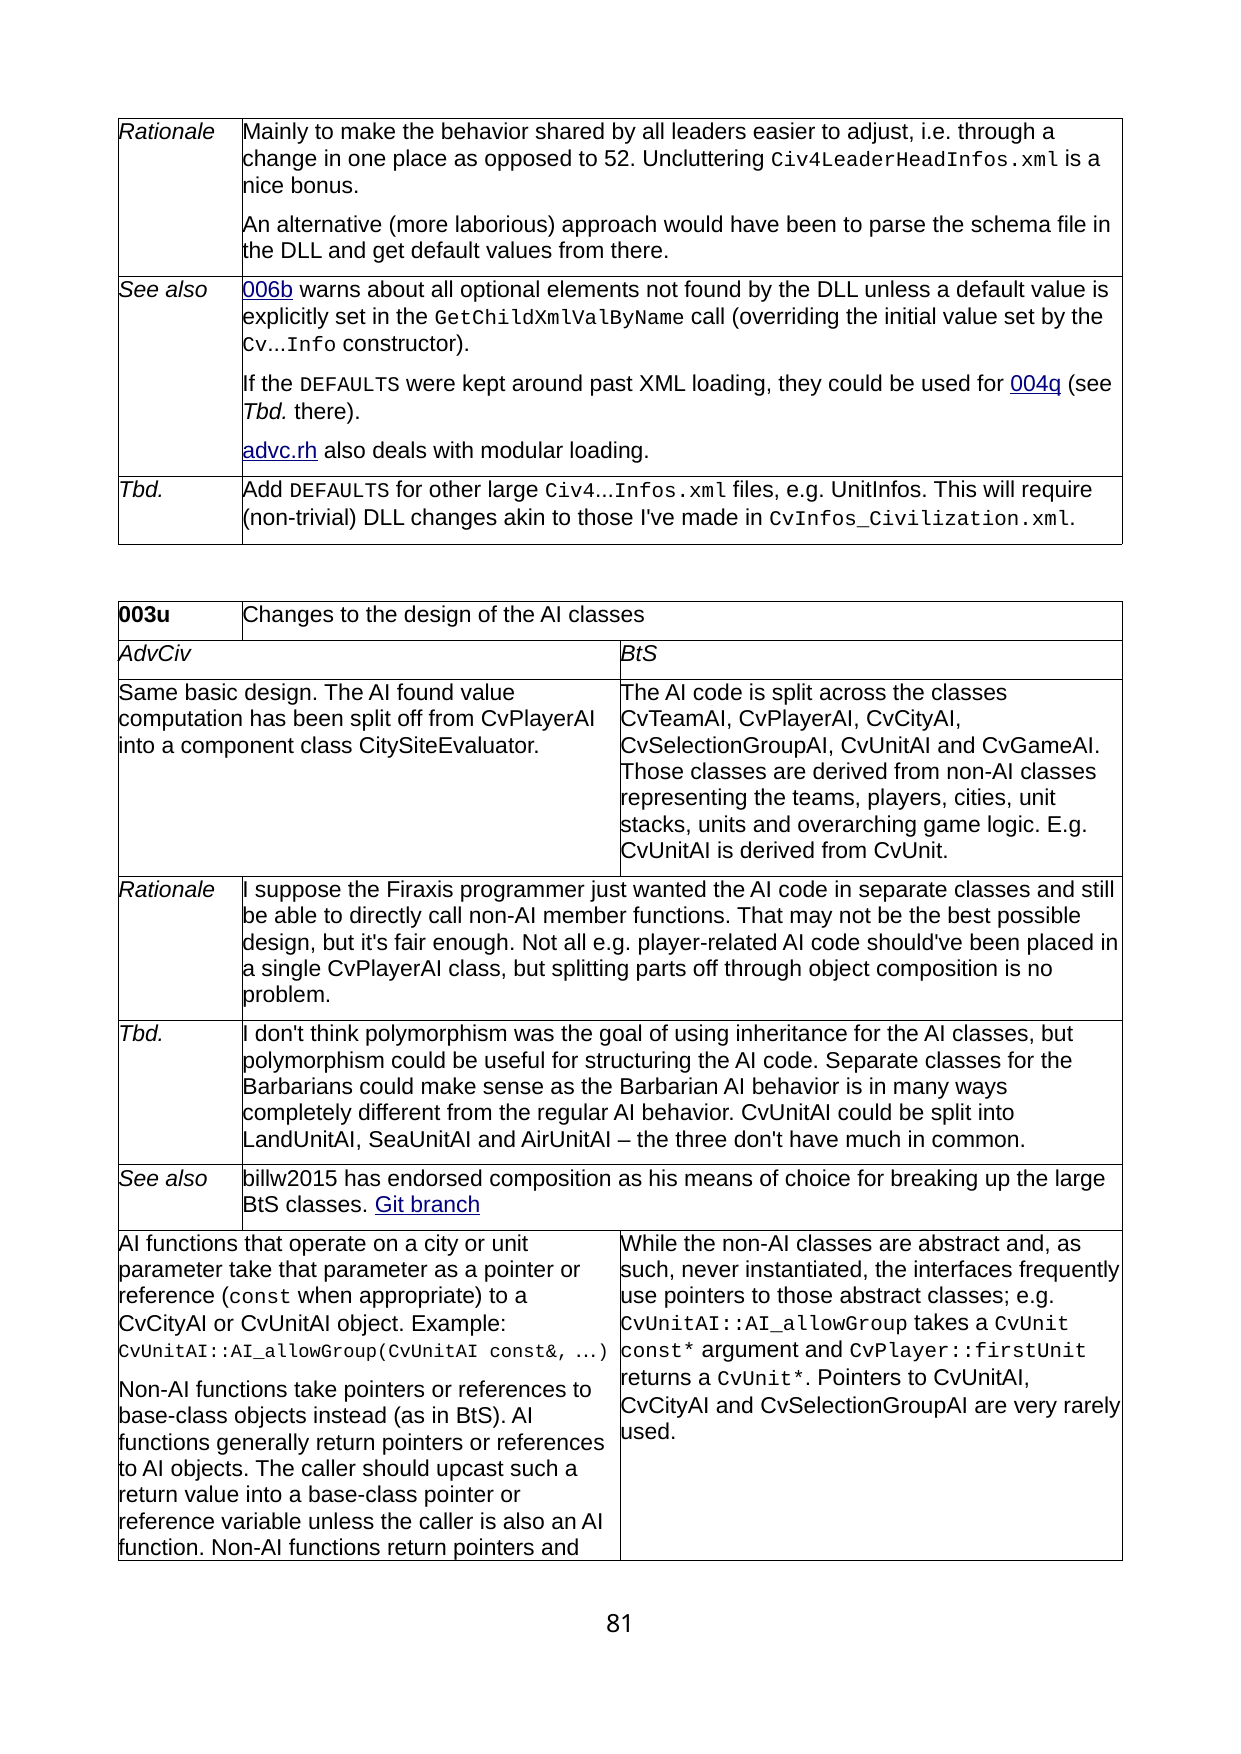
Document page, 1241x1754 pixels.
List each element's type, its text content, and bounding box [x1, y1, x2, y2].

table_cell BtS [621, 641, 1122, 679]
table_cell Tbd. [119, 477, 242, 543]
table_cell See also [119, 277, 242, 476]
table_cell Mainly to make the behavior shared by all leaders easier to adjust, i.e. through a change in one place as opposed to 52. Uncluttering Civ4LeaderHeadInfos.xml is a nice bonus. An alternative (more laborious) approach would have been to parse the schema file in the DLL and get default values from there. [243, 119, 1122, 276]
table_cell Add DEFAULTS for other large Civ4...Infos.xml files, e.g. UnitInfos. This will require (non-trivial) DLL changes akin to those I've made in CvInfos_Civilization.xml. [243, 477, 1122, 543]
table_cell Same basic design. The AI found value computation has been split off from CvPlayerAI into a component class CitySiteEvaluator. [119, 680, 620, 876]
table_cell The AI code is split across the classes CvTeamAI, CvPlayerAI, CvCityAI, CvSelectionGroupAI, CvUnitAI and CvGameAI. Those classes are derived from non-AI classes representing the teams, players, cities, unit stacks, units and overarching game logic. E.g. CvUnitAI is derived from CvUnit. [621, 680, 1122, 876]
table_cell I don't think polymorphism was the goal of using inheritance for the AI classes, but polymorphism could be useful for structuring the AI code. Separate classes for the Barbarians could make sense as the Barbarian AI behavior is in many ways completely different from the regular AI behavior. CvUnitAI could be split into LandUnitAI, SeaUnitAI and AirUnitAI – the three don't have much in common. [243, 1021, 1122, 1164]
table_cell While the non-AI classes are abstract and, as such, never instantiated, the interfaces frequently use pointers to those abstract classes; e.g. CvUnitAI::AI_allowGroup takes a CvUnit const* argument and CvPlayer::firstUnit returns a CvUnit*. Pointers to CvUnitAI, CvCityAI and CvSelectionGroupAI are very rarely used. [621, 1231, 1122, 1560]
table_cell Tbd. [119, 1021, 242, 1164]
table_cell 006b warns about all optional elements not found by the DLL unless a default value is explicitly set in the GetChildXmlValByName call (overriding the initial value set by the Cv...Info constructor). If the DEFAULTS were kept around past XML loading, they could be used for 004q (see Tbd. there). advc.rh also deals with modular loading. [243, 277, 1122, 476]
table_cell I suppose the Firaxis programmer just wanted the AI code in separate classes and still be able to directly call non-AI member functions. That may not be the best possible design, but it's fair enough. Not all e.g. player-related AI code should've been placed in a single CvPlayerAI class, but splitting parts off through object composition is no problem. [243, 877, 1122, 1020]
table_cell AdvCiv [119, 641, 620, 679]
table_header Changes to the design of the AI classes [243, 602, 1122, 640]
table_cell See also [119, 1165, 242, 1229]
table_cell billw2015 has endorsed composition as his means of choice for breaking up the large BtS classes. Git branch [243, 1165, 1122, 1229]
table_cell AI functions that operate on a city or unit parameter take that parameter as a pointer or reference (const when appropriate) to a CvCityAI or CvUnitAI object. Example: CvUnitAI::AI_allowGroup(CvUnitAI const&, …) Non-AI functions take pointers or references to base-class objects instead (as in BtS). AI functions generally return pointers or references to AI objects. The caller should upcast such a return value into a base-class pointer or reference variable unless the caller is also an AI function. Non-AI functions return pointers and [119, 1231, 620, 1560]
table_header 003u [119, 602, 242, 640]
table_cell Rationale [119, 119, 242, 276]
table_cell Rationale [119, 877, 242, 1020]
